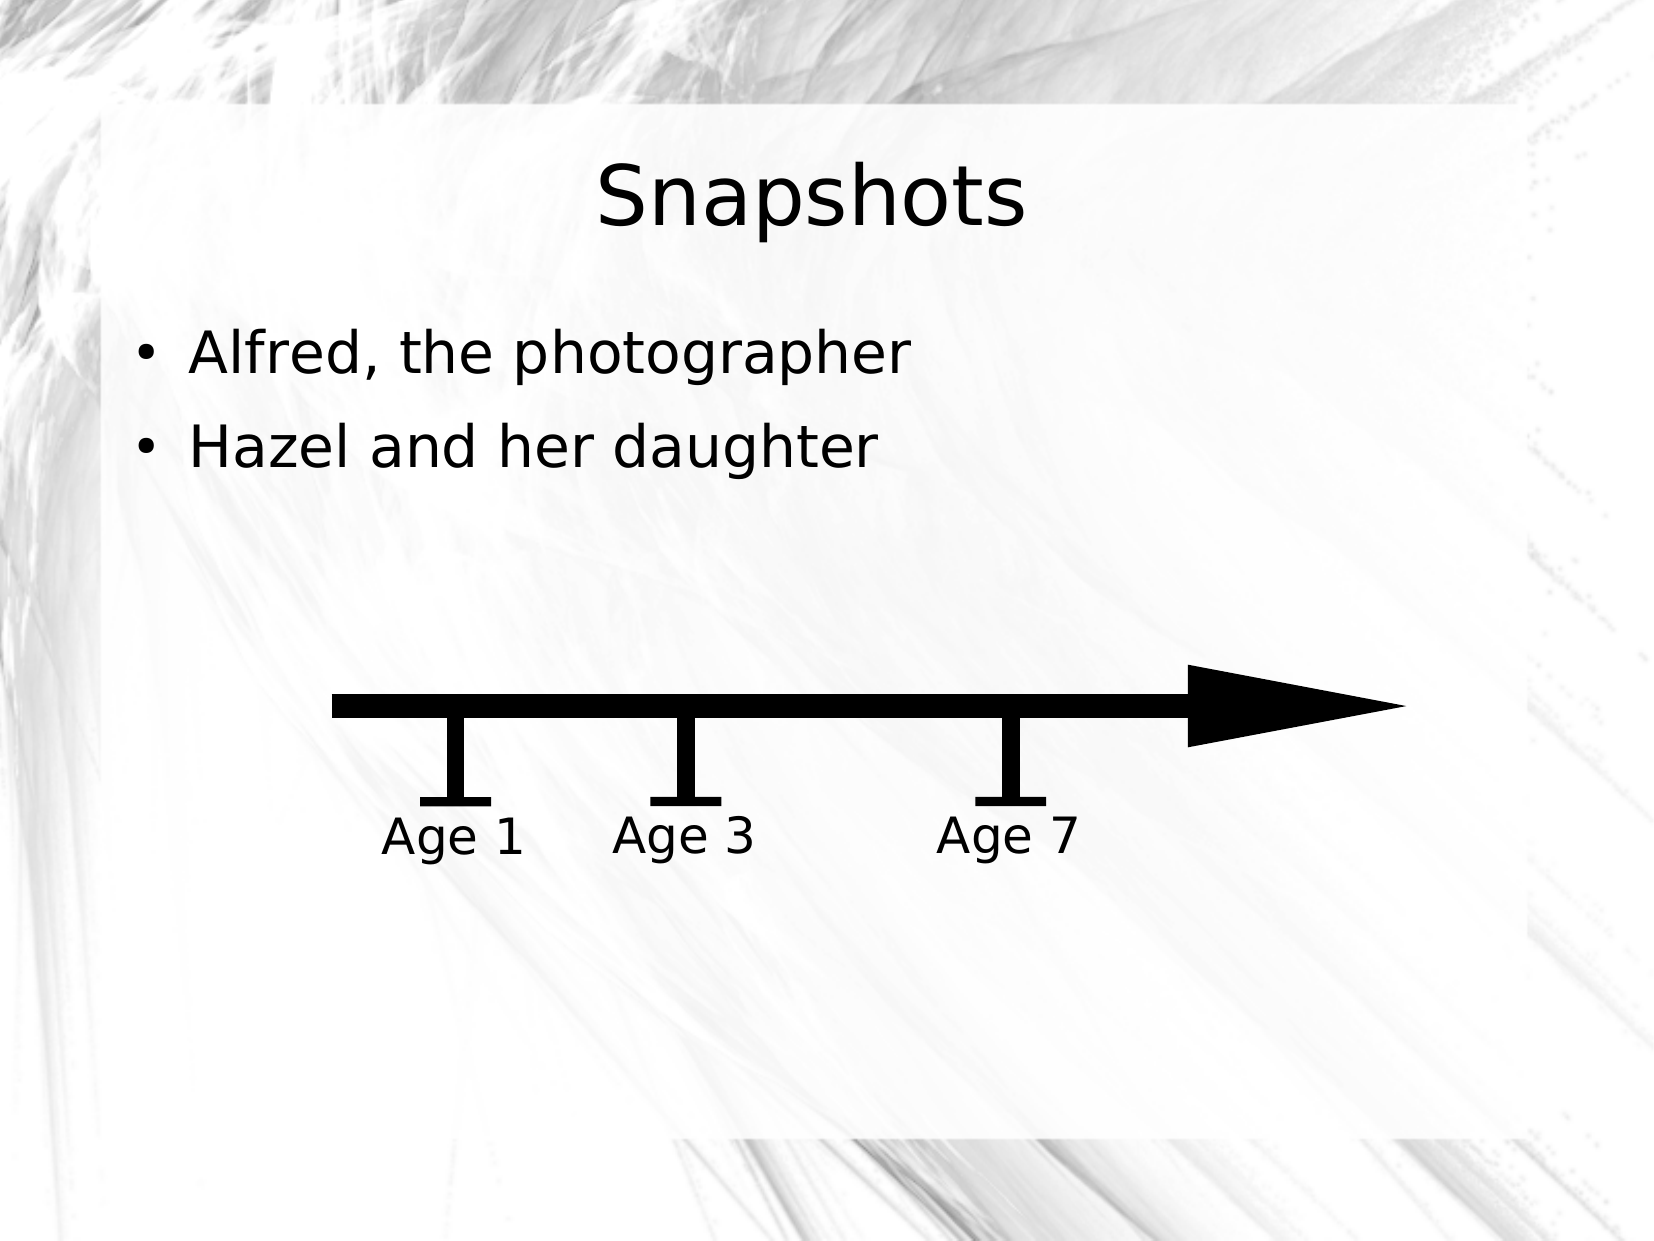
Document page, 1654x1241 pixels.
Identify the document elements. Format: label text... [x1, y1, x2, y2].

text_box Age 7 [922, 800, 1100, 875]
text_box Age 3 [597, 800, 775, 875]
title Snapshots [118, 112, 1506, 281]
picture [0, 0, 1654, 1241]
list Alfred, the photographer Hazel and her daughter [118, 319, 1571, 931]
text_box Age 1 [367, 800, 545, 875]
